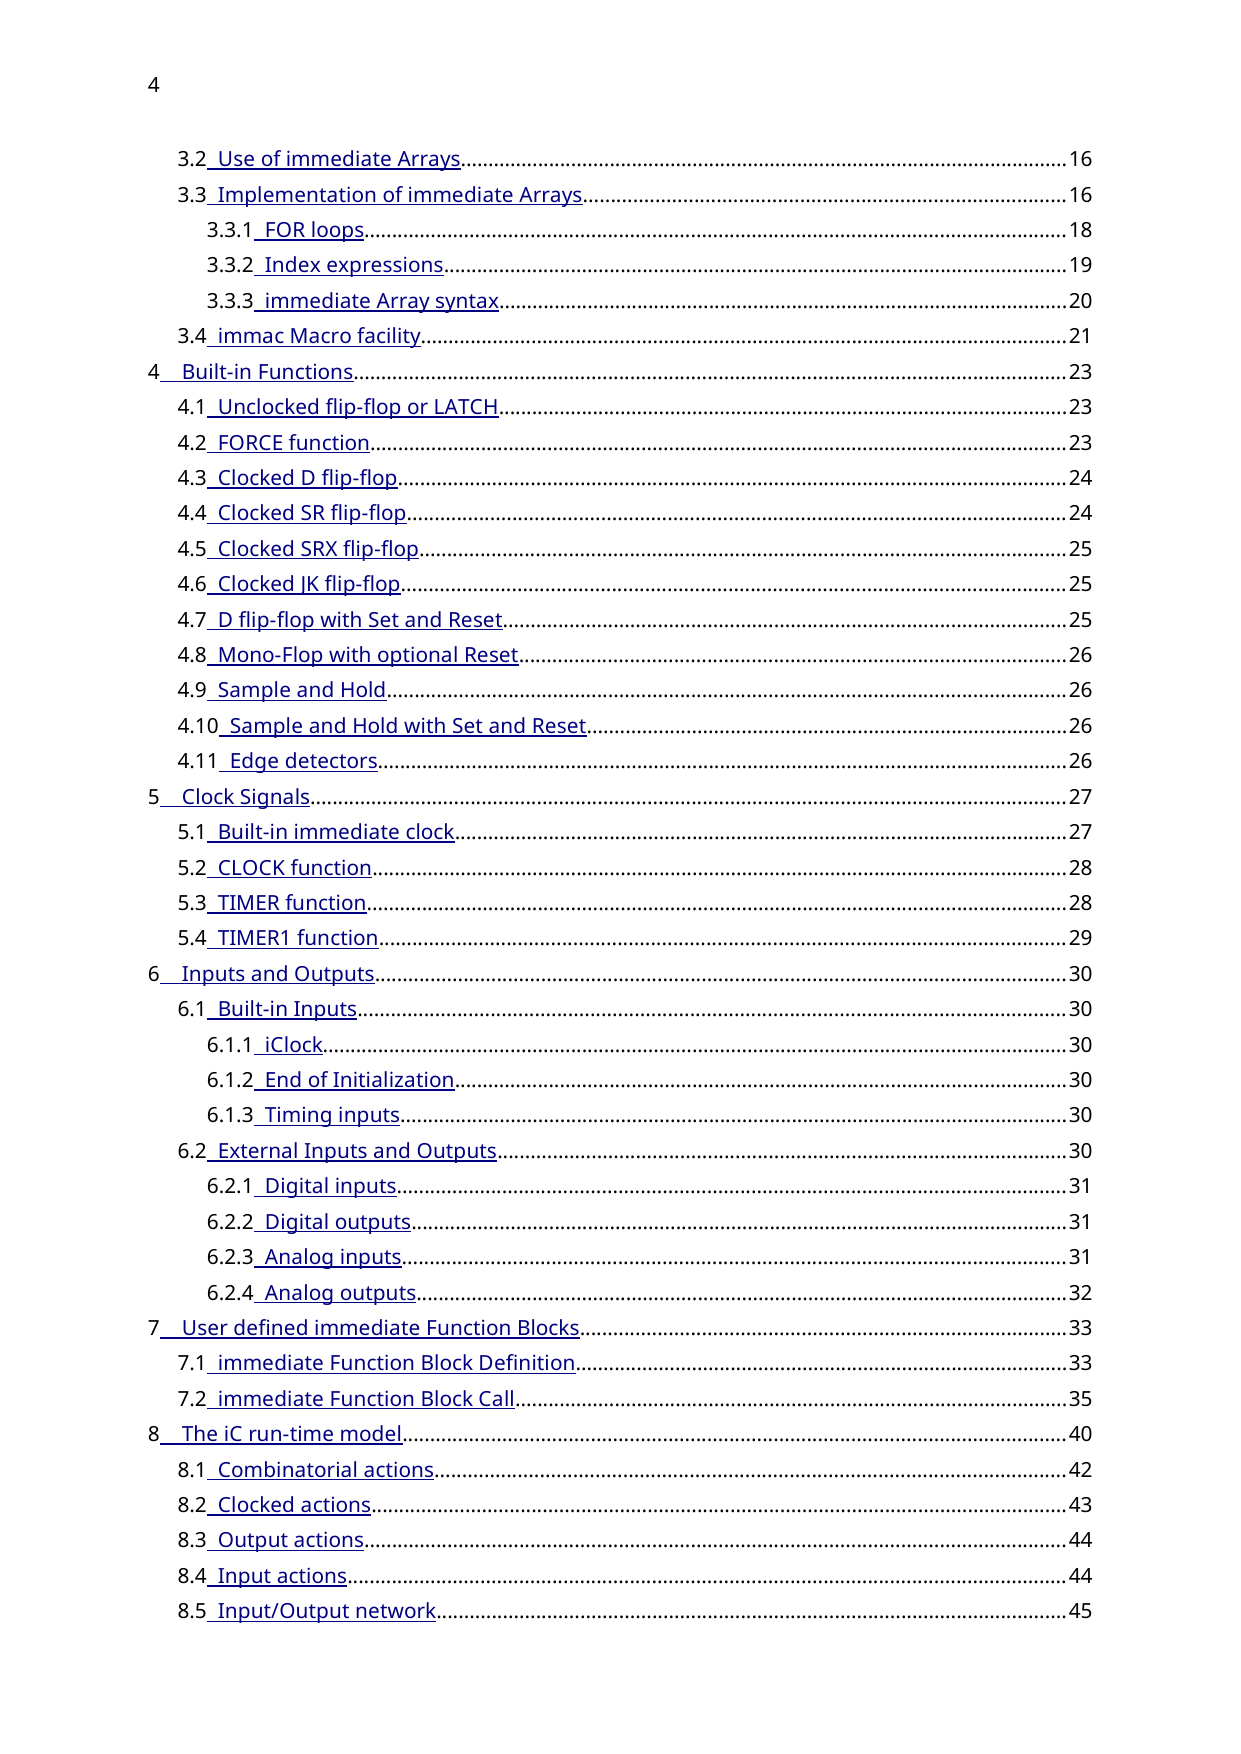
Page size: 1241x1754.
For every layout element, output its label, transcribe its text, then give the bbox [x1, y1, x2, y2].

text 6.1 Built-in Inputs 30 [177, 998, 1092, 1021]
text 6.2.2 Digital outputs 31 [207, 1210, 1092, 1234]
text 4 Built-in Functions 23 [148, 360, 1092, 384]
text 4.10 Sample and Hold with Set and Reset 26 [177, 714, 1092, 738]
text 6.1.1 iClock 30 [207, 1033, 1092, 1057]
text 6 Inputs and Outputs 30 [148, 962, 1092, 986]
text 4.3 Clocked D flip-flop 24 [177, 466, 1092, 490]
text 8.4 Input actions 44 [177, 1564, 1092, 1588]
text 4.5 Clocked SRX flip-flop 25 [177, 537, 1092, 561]
text 3.2 Use of immediate Arrays 16 [177, 148, 1092, 171]
text 3.3.3 immediate Array syntax 20 [207, 289, 1092, 313]
text 8 The iC run-time model 40 [148, 1423, 1092, 1446]
text 3.3 Implementation of immediate Arrays 16 [177, 183, 1092, 207]
text 6.1.3 Timing inputs 30 [207, 1104, 1092, 1128]
text 4.4 Clocked SR flip-flop 24 [177, 502, 1092, 526]
text 6.2.4 Analog outputs 32 [207, 1281, 1092, 1305]
text 5 Clock Signals 27 [148, 785, 1092, 809]
text 8.5 Input/Output network 45 [177, 1600, 1092, 1623]
text 8.2 Clocked actions 43 [177, 1493, 1092, 1517]
text 4.9 Sample and Hold 26 [177, 679, 1092, 703]
text 3.4 immac Macro facility 21 [177, 325, 1092, 348]
text 4.1 Unclocked flip-flop or LATCH 23 [177, 396, 1092, 419]
text 4.11 Edge detectors 26 [177, 750, 1092, 773]
text 8.3 Output actions 44 [177, 1529, 1092, 1553]
text 4.7 D flip-flop with Set and Reset 25 [177, 608, 1092, 632]
text 7.2 immediate Function Block Call 35 [177, 1387, 1092, 1411]
text 6.1.2 End of Initialization 30 [207, 1068, 1092, 1092]
text 4.2 FORCE function 23 [177, 431, 1092, 455]
text 4.6 Clocked JK flip-flop 25 [177, 573, 1092, 596]
text 6.2.3 Analog inputs 31 [207, 1246, 1092, 1269]
text 4.8 Mono-Flop with optional Reset 26 [177, 643, 1092, 667]
text 5.2 CLOCK function 28 [177, 856, 1092, 880]
text 3.3.2 Index expressions 19 [207, 254, 1092, 278]
text 7 User defined immediate Function Blocks 33 [148, 1316, 1092, 1340]
text 5.4 TIMER1 function 29 [177, 927, 1092, 951]
text 8.1 Combinatorial actions 42 [177, 1458, 1092, 1482]
text 3.3.1 FOR loops 18 [207, 218, 1092, 242]
text 5.1 Built-in immediate clock 27 [177, 821, 1092, 844]
text 5.3 TIMER function 28 [177, 891, 1092, 915]
text 7.1 immediate Function Block Definition 33 [177, 1352, 1092, 1376]
text 6.2 External Inputs and Outputs 30 [177, 1139, 1092, 1163]
text 6.2.1 Digital inputs 31 [207, 1175, 1092, 1198]
